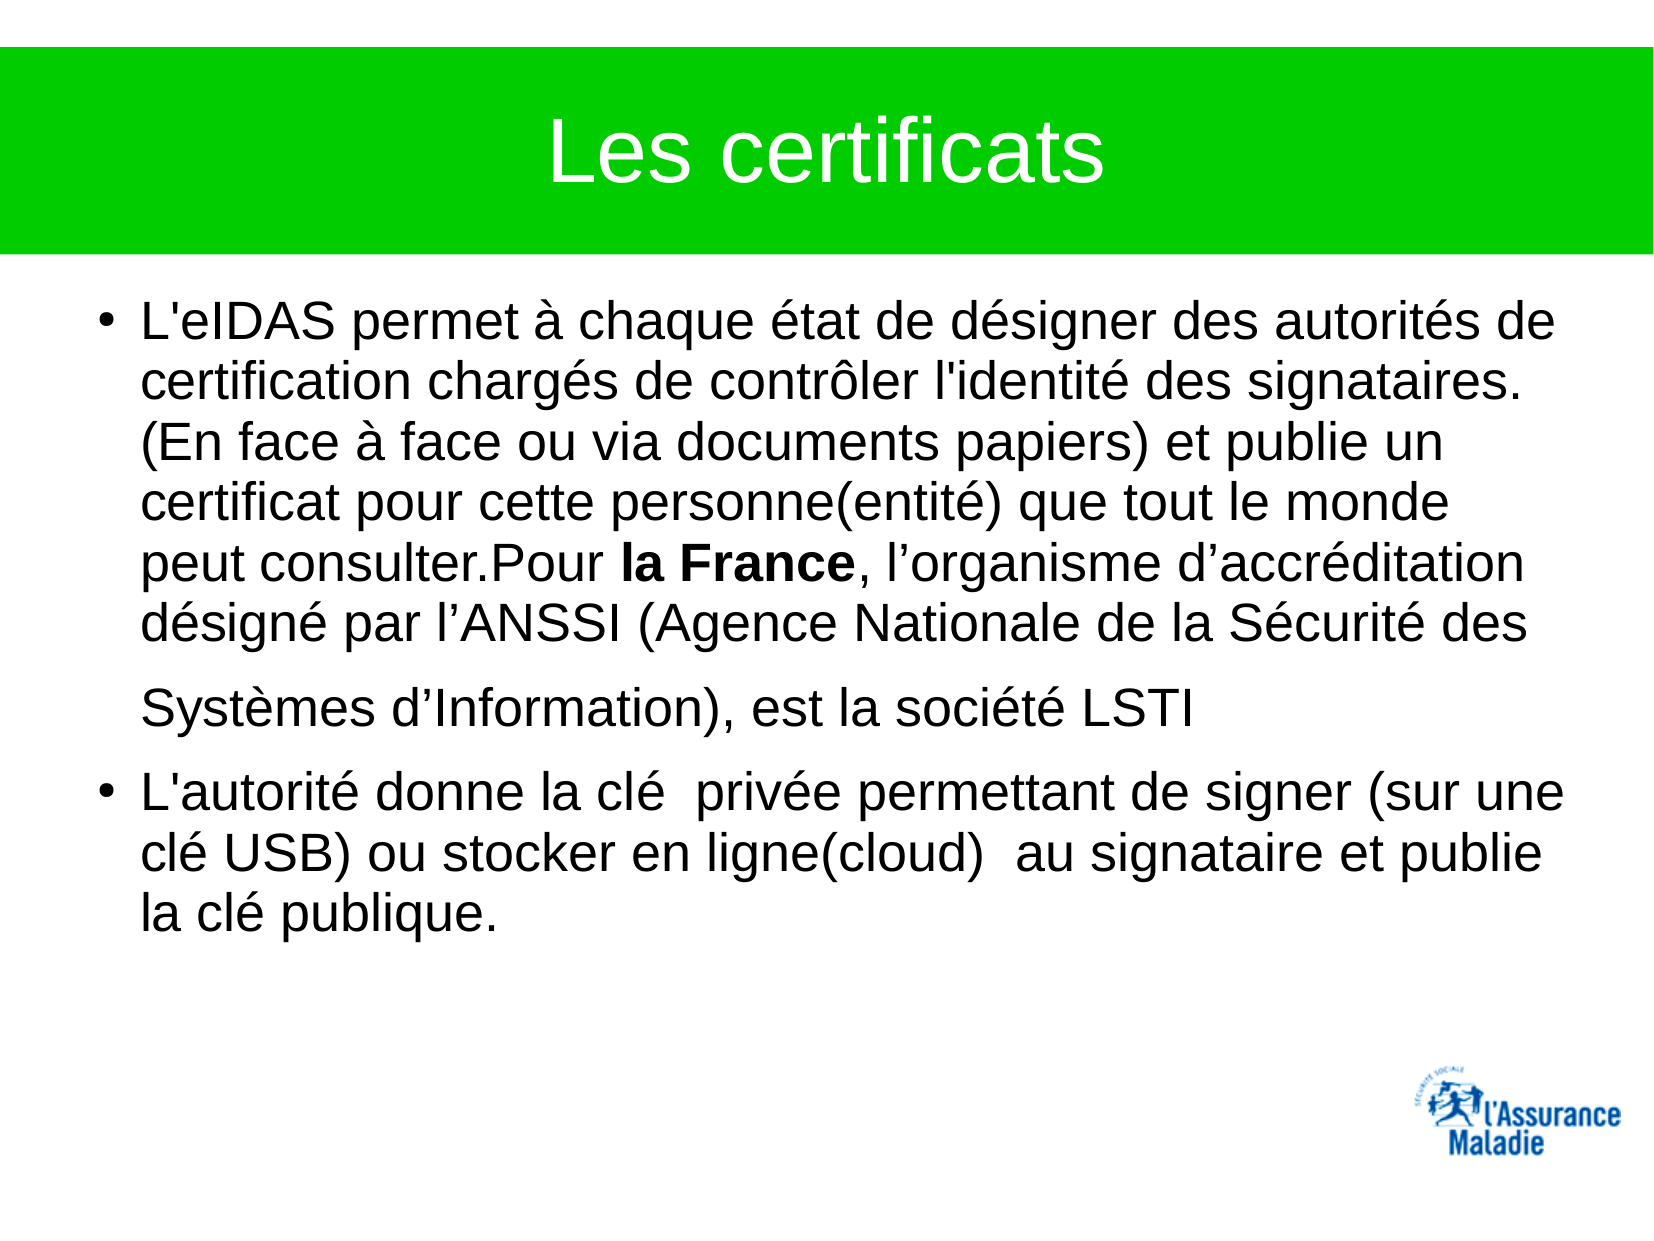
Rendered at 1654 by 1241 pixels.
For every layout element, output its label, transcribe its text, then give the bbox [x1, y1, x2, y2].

list L'eIDAS permet à chaque état de désigner des autorités de certification chargés de contrôler l'identité des signataires.(En face à face ou via documents papiers) et publie un certificat pour cette personne(entité) que tout le monde peut consulter.Pour la France, l’organisme d’accréditation désigné par l’ANSSI (Agence Nationale de la Sécurité des Systèmes d’Information), est la société LSTI L'autorité donne la clé privée permettant de signer (sur une clé USB) ou stocker en ligne(cloud) au signataire et publie la clé publique. [82, 290, 1571, 1010]
picture [1393, 1062, 1621, 1157]
title Les certificats [0, 47, 1654, 255]
